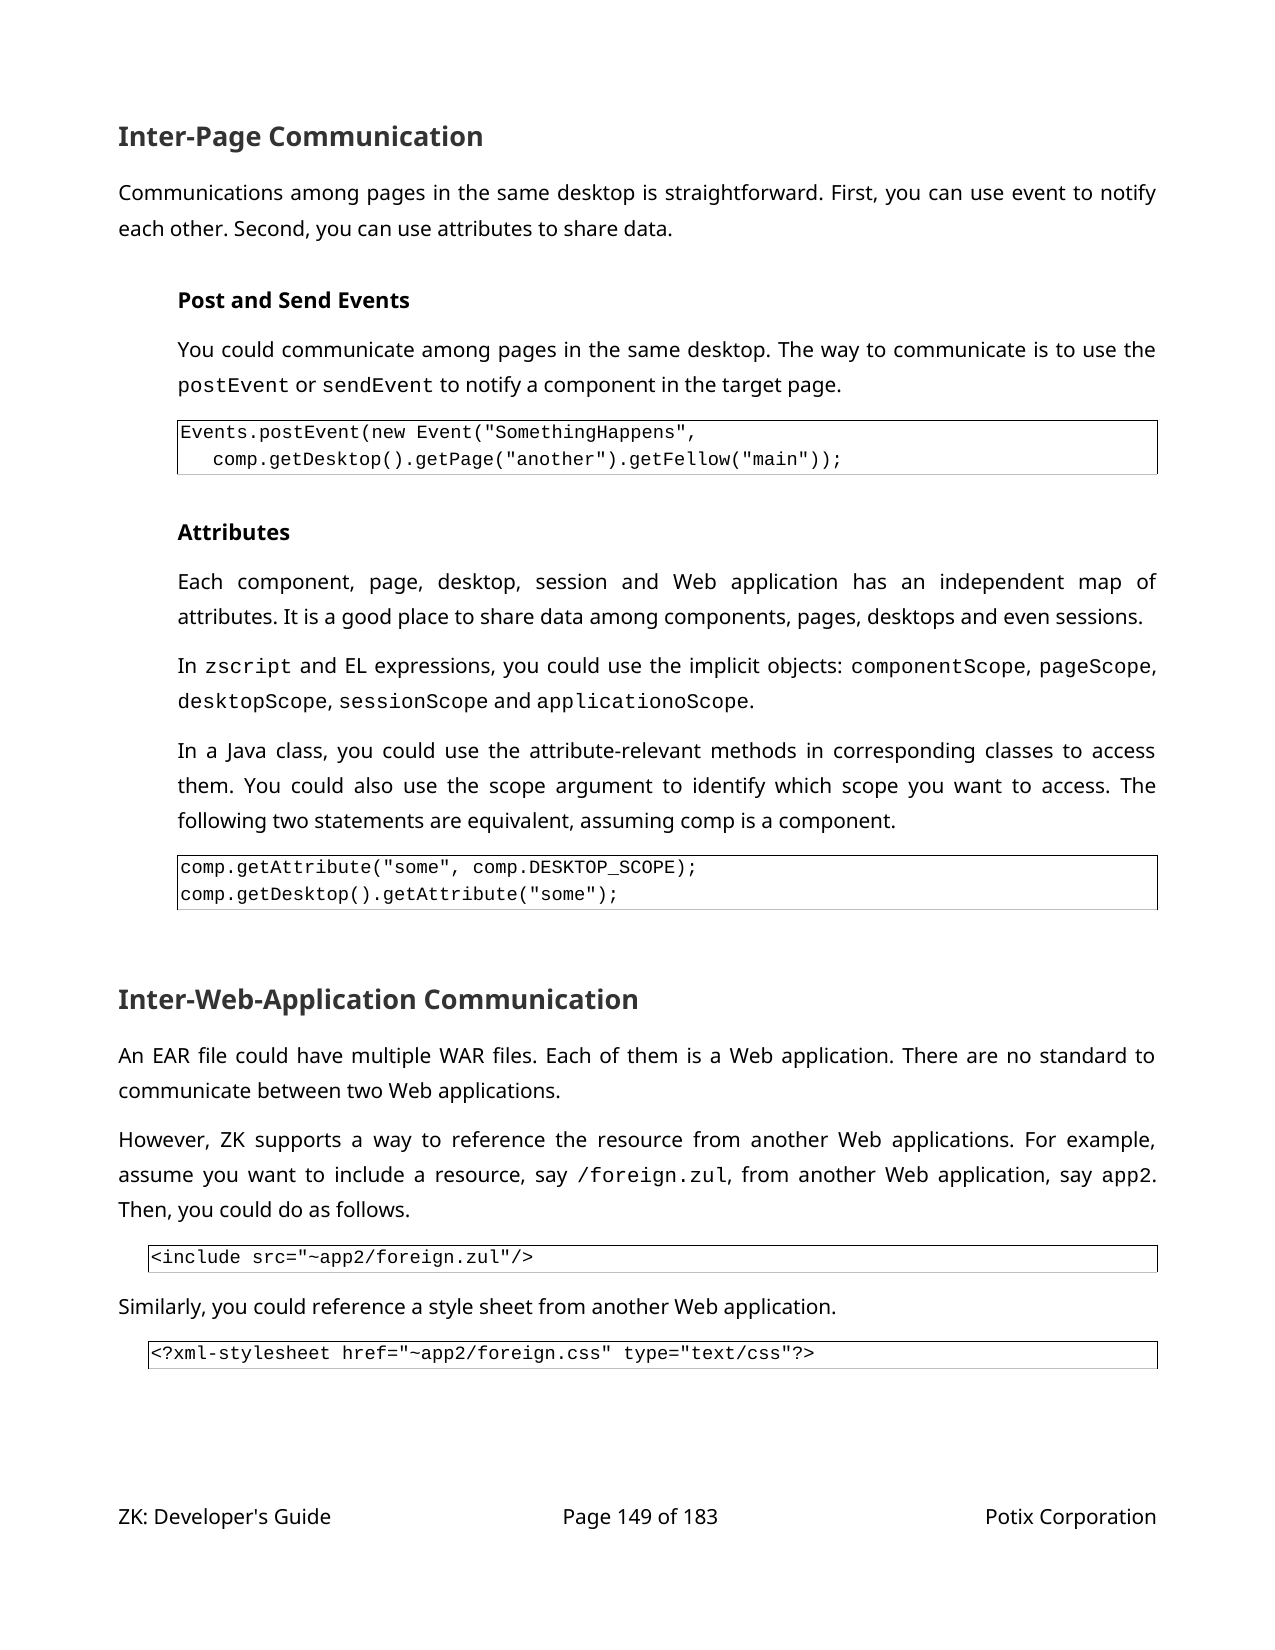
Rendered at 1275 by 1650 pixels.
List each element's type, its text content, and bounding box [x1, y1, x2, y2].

text Each component, page, desktop, session and Web application has an independent map of attributes. It is a good place to share data among components, pages, desktops and even sessions. [177, 567, 1157, 631]
text An EAR file could have multiple WAR files. Each of them is a Web application. There are no standard to communicate between two Web applications. [118, 1041, 1157, 1104]
text Communications among pages in the same desktop is straightforward. First, you can use event to notify each other. Second, you can use attributes to share data. [118, 178, 1157, 242]
text Similarly, you could reference a style sheet from another Web application. [118, 1292, 1157, 1321]
subtitle Inter-Web-Application Communication [118, 980, 1157, 1017]
text <include src="~app2/foreign.zul"/> [149, 1246, 1157, 1272]
text In a Java class, you could use the attribute-relevant methods in corresponding classes to access them. You could also use the scope argument to identify which scope you want to access. The following two statements are equivalent, assuming comp is a component. [177, 736, 1157, 834]
text However, ZK supports a way to reference the resource from another Web applications. For example, assume you want to include a resource, say /foreign.zul, from another Web application, say app2. Then, you could do as follows. [118, 1125, 1157, 1224]
subtitle Attributes [177, 516, 1157, 546]
text <?xml-stylesheet href="~app2/foreign.css" type="text/css"?> [149, 1342, 1157, 1368]
subtitle Post and Send Events [177, 284, 1157, 314]
text comp.getAttribute("some", comp.DESKTOP_SCOPE); [178, 856, 1157, 879]
text Events.postEvent(new Event("SomethingHappens", [178, 421, 1157, 444]
text In zscript and EL expressions, you could use the implicit objects: componentScope, pageScope, desktopScope, sessionScope and applicationoScope. [177, 651, 1157, 715]
subtitle Inter-Page Communication [118, 118, 1157, 155]
text comp.getDesktop().getAttribute("some"); [178, 882, 1157, 909]
text comp.getDesktop().getPage("another").getFellow("main")); [178, 447, 1157, 474]
text You could communicate among pages in the same desktop. The way to communicate is to use the postEvent or sendEvent to notify a component in the target page. [177, 335, 1157, 399]
